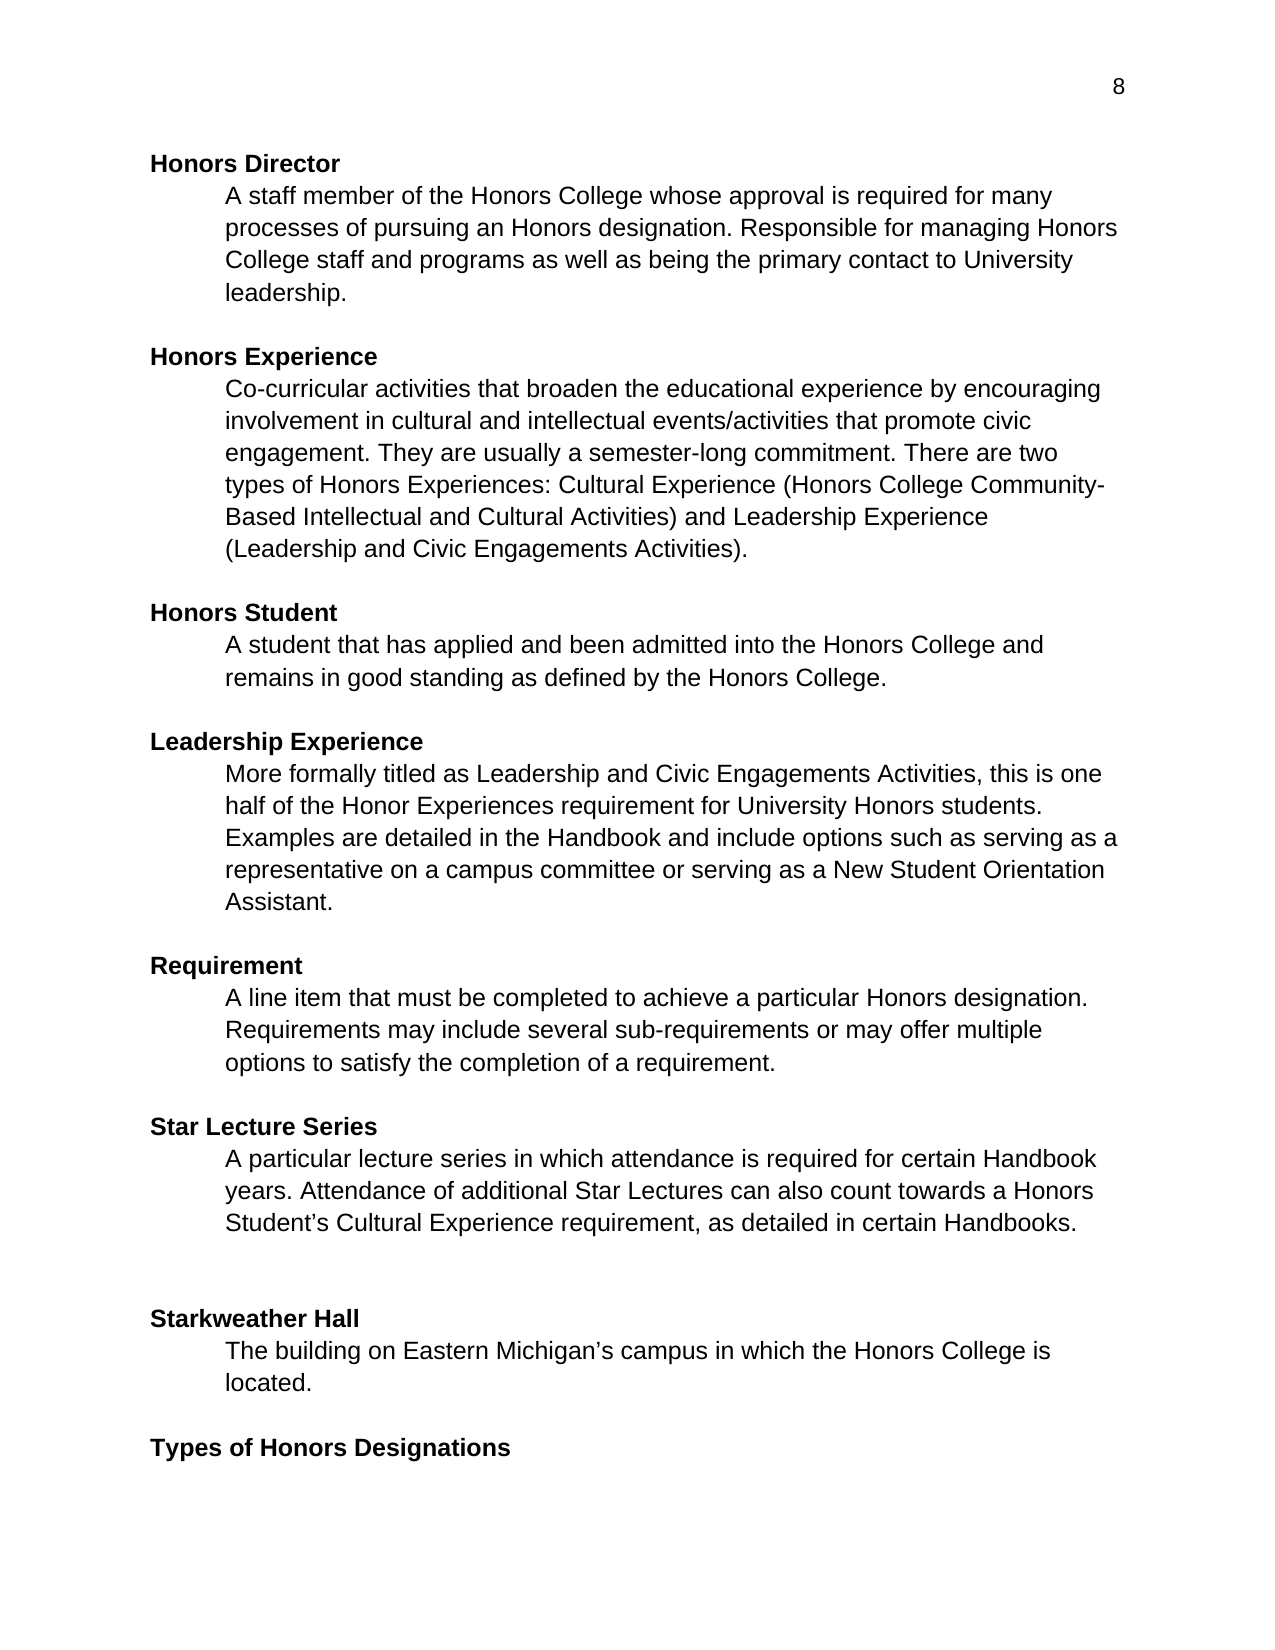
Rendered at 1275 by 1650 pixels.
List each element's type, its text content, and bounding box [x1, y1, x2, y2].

subtitle Honors Experience [150, 342, 1125, 370]
subtitle Honors Director [150, 150, 1125, 178]
subtitle Leadership Experience [150, 727, 1125, 755]
subtitle Starkweather Hall [150, 1305, 1125, 1333]
subtitle Types of Honors Designations [150, 1433, 1125, 1461]
text A student that has applied and been admitted into the Honors College and remains in good standing as defined by the Honors College. [225, 631, 1125, 691]
text Co-curricular activities that broaden the educational experience by encouraging involvement in cultural and intellectual events/activities that promote civic engagement. They are usually a semester-long commitment. There are two types of Honors Experiences: Cultural Experience (Honors College Community-Based Intellectual and Cultural Activities) and Leadership Experience (Leadership and Civic Engagements Activities). [225, 374, 1125, 563]
text The building on Eastern Michigan’s campus in which the Honors College is located. [225, 1337, 1125, 1397]
text A line item that must be completed to achieve a particular Honors designation. Requirements may include several sub-requirements or may offer multiple options to satisfy the completion of a requirement. [225, 984, 1125, 1076]
text More formally titled as Leadership and Civic Engagements Activities, this is one half of the Honor Experiences requirement for University Honors students. Examples are detailed in the Handbook and include options such as serving as a representative on a campus committee or serving as a New Student Orientation Assistant. [225, 759, 1125, 916]
text A particular lecture series in which attendance is required for certain Handbook years. Attendance of additional Star Lectures can also count towards a Honors Student’s Cultural Experience requirement, as detailed in certain Handbooks. [225, 1144, 1125, 1237]
text A staff member of the Honors College whose approval is required for many processes of pursuing an Honors designation. Responsible for managing Honors College staff and programs as well as being the primary contact to University leadership. [225, 182, 1125, 306]
subtitle Requirement [150, 952, 1125, 980]
subtitle Honors Student [150, 567, 1125, 627]
subtitle Star Lecture Series [150, 1112, 1125, 1140]
